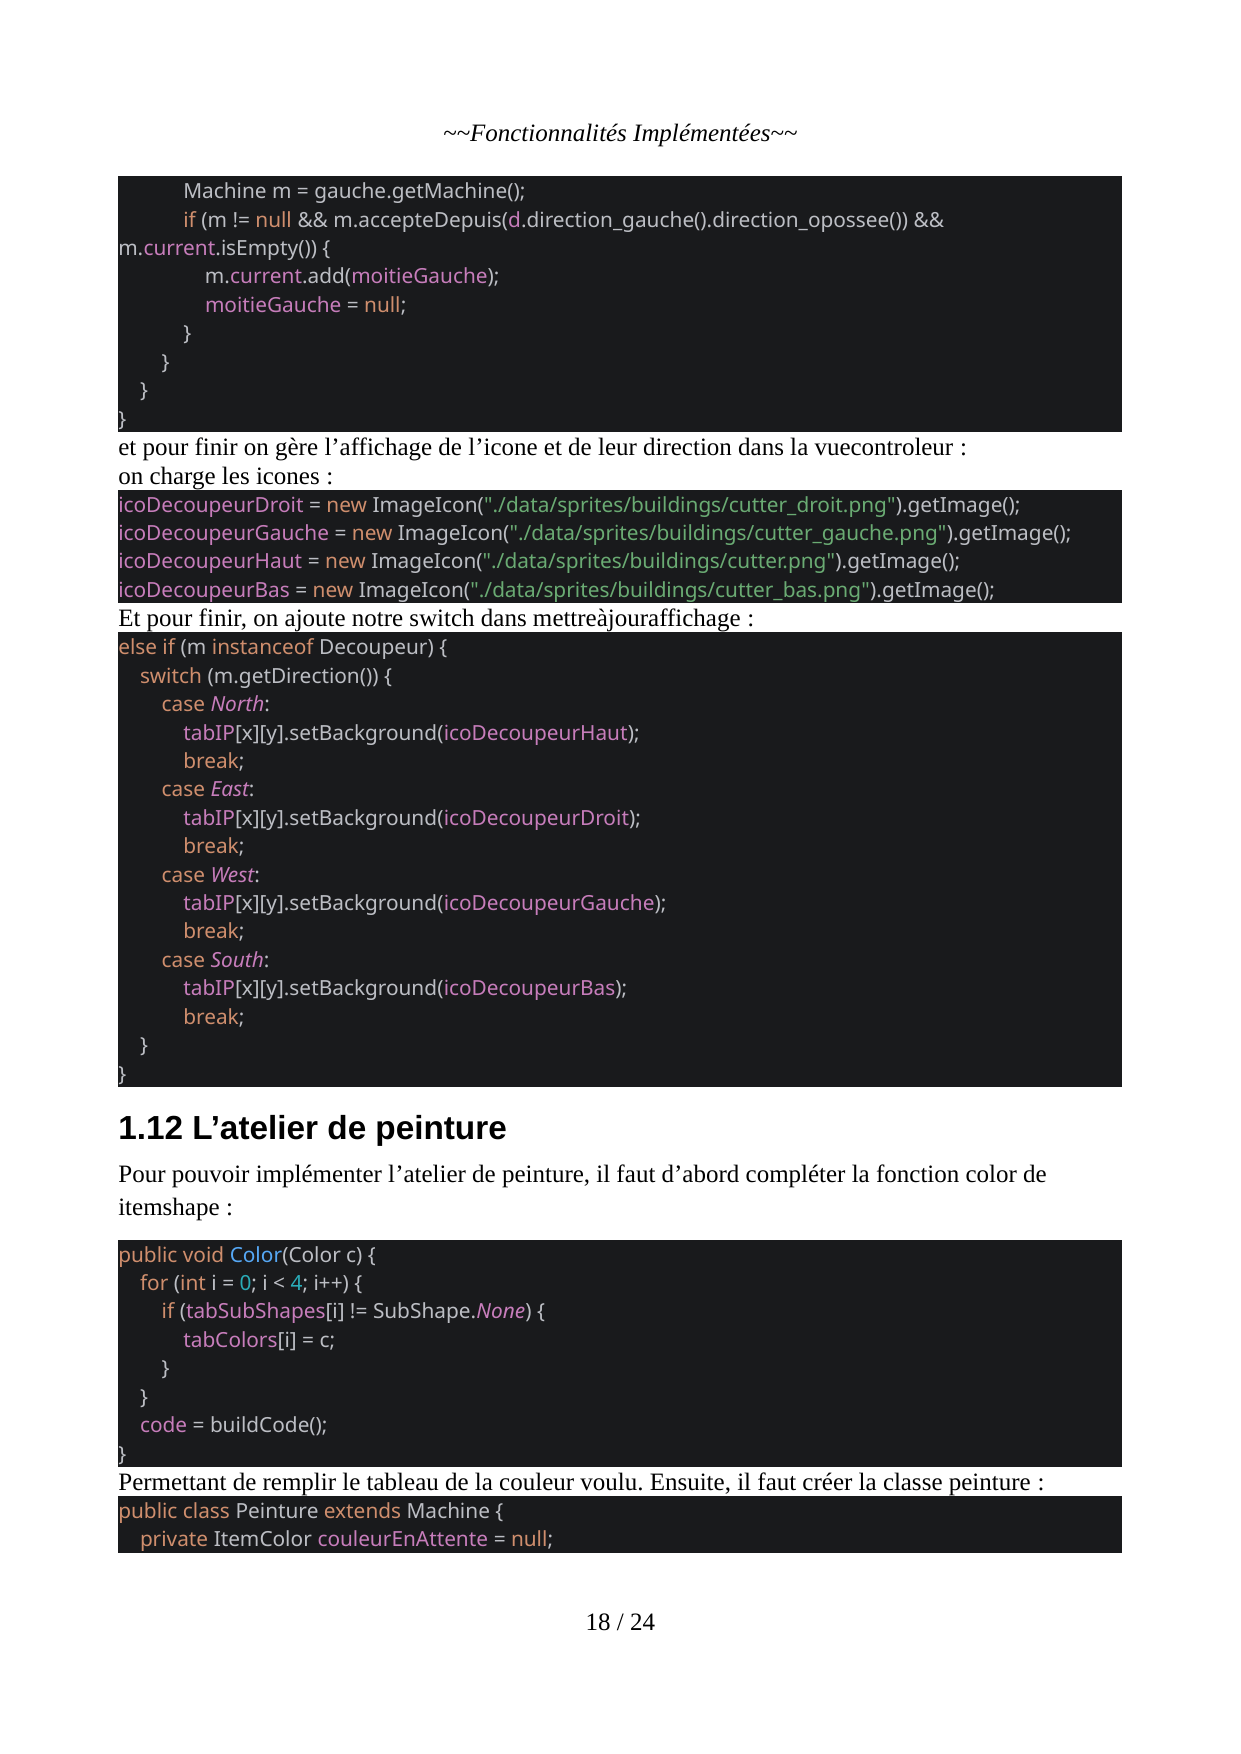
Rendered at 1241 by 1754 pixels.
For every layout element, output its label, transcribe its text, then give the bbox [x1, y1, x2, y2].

text Machine m = gauche.getMachine(); if (m != null && m.accepteDepuis(d.direction_gauche().direction_opossee()) && m.current.isEmpty()) { m.current.add(moitieGauche); moitieGauche = null; } } } } [118, 176, 1122, 432]
text et pour finir on gère l’affichage de l’icone et de leur direction dans la vuecontroleur : [118, 432, 1122, 461]
text else if (m instanceof Decoupeur) { switch (m.getDirection()) { case North: tabIP[x][y].setBackground(icoDecoupeurHaut); break; case East: tabIP[x][y].setBackground(icoDecoupeurDroit); break; case West: tabIP[x][y].setBackground(icoDecoupeurGauche); break; case South: tabIP[x][y].setBackground(icoDecoupeurBas); break; } } [118, 632, 1122, 1087]
text public void Color(Color c) { for (int i = 0; i < 4; i++) { if (tabSubShapes[i] != SubShape.None) { tabColors[i] = c; } } code = buildCode(); } [118, 1240, 1122, 1467]
text icoDecoupeurDroit = new ImageIcon("./data/sprites/buildings/cutter_droit.png").getImage(); icoDecoupeurGauche = new ImageIcon("./data/sprites/buildings/cutter_gauche.png").getImage(); icoDecoupeurHaut = new ImageIcon("./data/sprites/buildings/cutter.png").getImage(); icoDecoupeurBas = new ImageIcon("./data/sprites/buildings/cutter_bas.png").getImage(); [118, 490, 1122, 603]
subtitle L’atelier de peinture [118, 1108, 1122, 1147]
text Pour pouvoir implémenter l’atelier de peinture, il faut d’abord compléter la fonction color de itemshape : [118, 1159, 1122, 1221]
text Permettant de remplir le tableau de la couleur voulu. Ensuite, il faut créer la classe peinture : [118, 1467, 1122, 1496]
text Et pour finir, on ajoute notre switch dans mettreàjouraffichage : [118, 603, 1122, 632]
text public class Peinture extends Machine { private ItemColor couleurEnAttente = null; [118, 1496, 1122, 1553]
text on charge les icones : [118, 461, 1122, 490]
